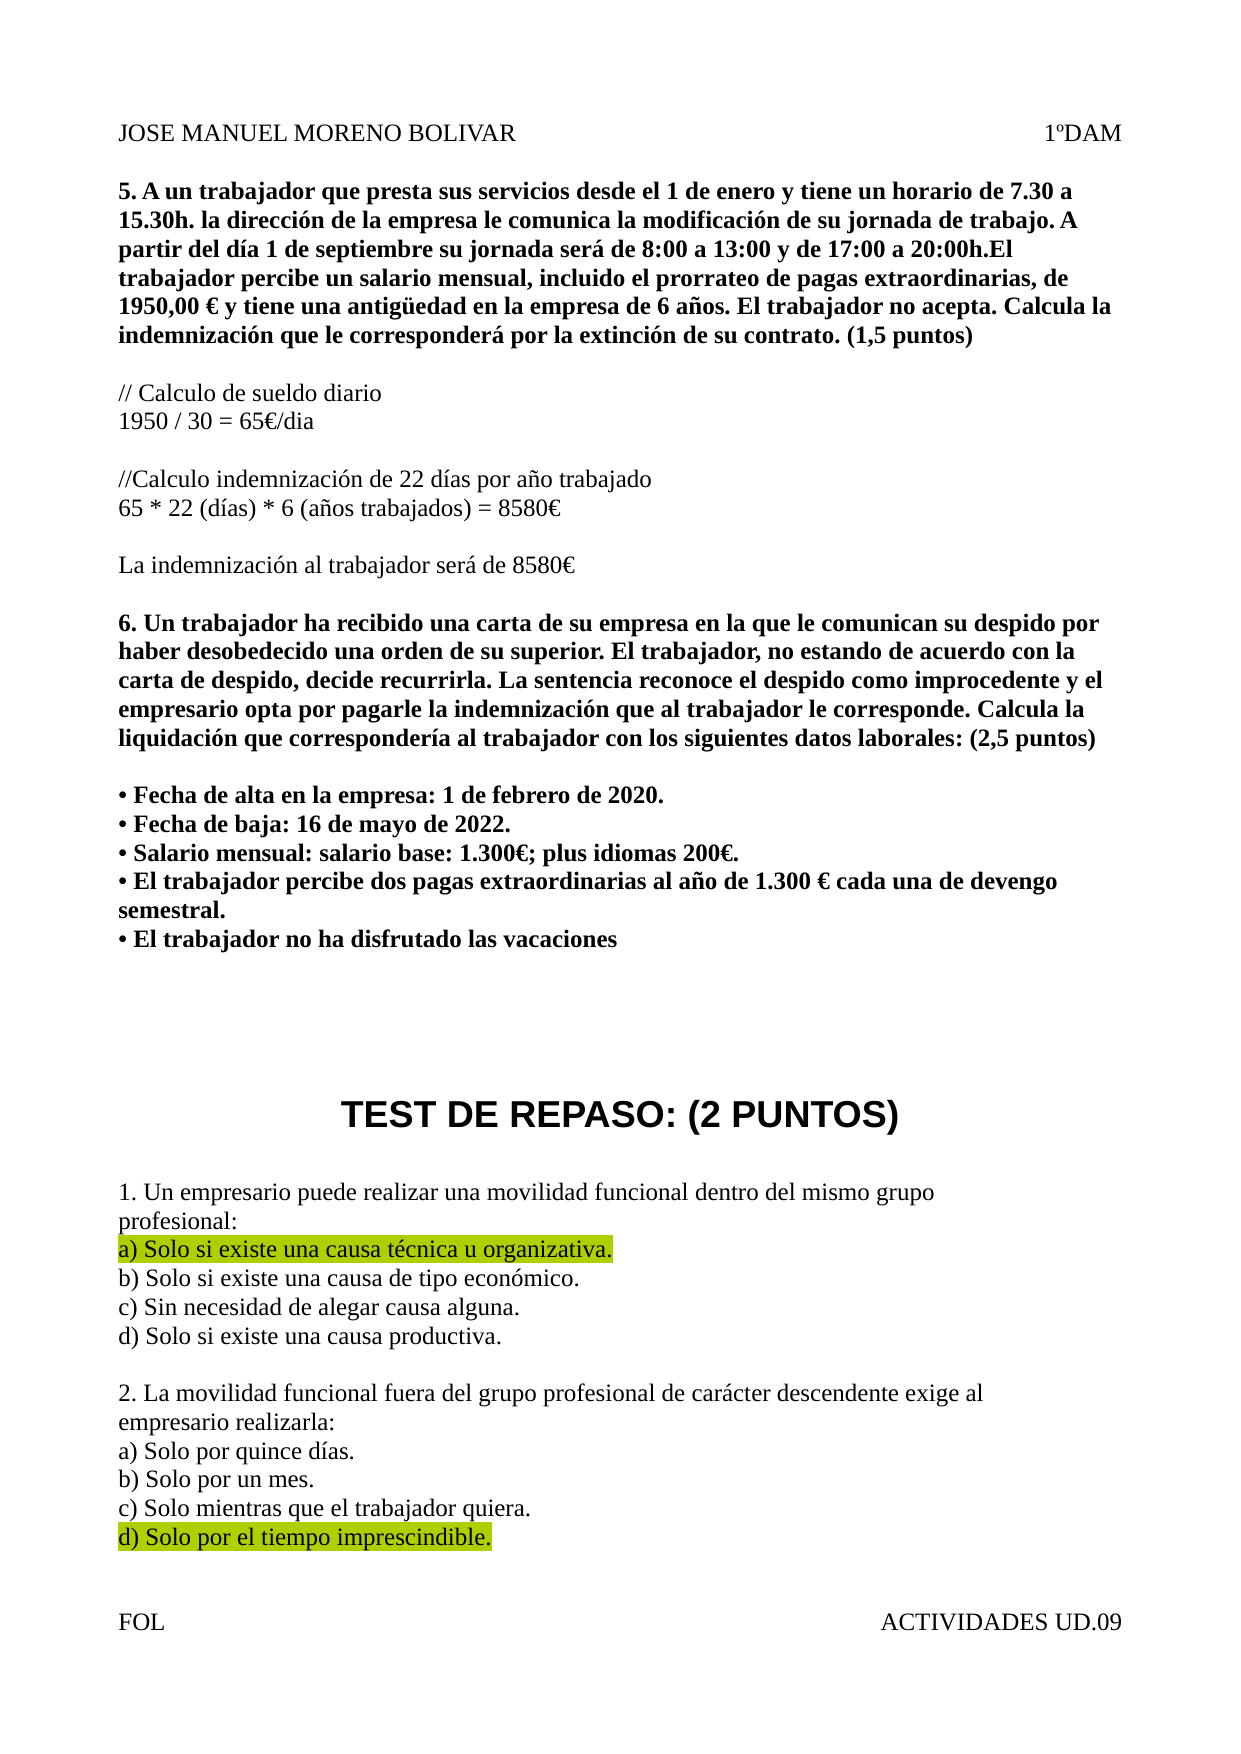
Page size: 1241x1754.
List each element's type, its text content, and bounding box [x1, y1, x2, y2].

text d) Solo si existe una causa productiva. [118, 1321, 1122, 1378]
text a) Solo si existe una causa técnica u organizativa. [118, 1234, 1122, 1263]
text b) Solo por un mes. [118, 1464, 1122, 1493]
text La indemnización al trabajador será de 8580€ [118, 550, 1122, 579]
text liquidación que correspondería al trabajador con los siguientes datos laborales: (2,5 puntos) [118, 723, 1122, 751]
text empresario opta por pagarle la indemnización que al trabajador le corresponde. Calcula la [118, 694, 1122, 723]
text b) Solo si existe una causa de tipo económico. [118, 1263, 1122, 1292]
subtitle TEST DE REPASO: (2 PUNTOS) [118, 1093, 1122, 1136]
text //Calculo indemnización de 22 días por año trabajado [118, 464, 1122, 493]
text • Fecha de alta en la empresa: 1 de febrero de 2020. [118, 780, 1122, 809]
text c) Solo mientras que el trabajador quiera. [118, 1493, 1122, 1522]
text 2. La movilidad funcional fuera del grupo profesional de carácter descendente exige al [118, 1378, 1122, 1407]
text 65 * 22 (días) * 6 (años trabajados) = 8580€ [118, 493, 1122, 521]
text 5. A un trabajador que presta sus servicios desde el 1 de enero y tiene un horario de 7.30 a 15.30h. la dirección de la empresa le comunica la modificación de su jornada de trabajo. A partir del día 1 de septiembre su jornada será de 8:00 a 13:00 y de 17:00 a 20:00h.El trabajador percibe un salario mensual, incluido el prorrateo de pagas extraordinarias, de 1950,00 € y tiene una antigüedad en la empresa de 6 años. El trabajador no acepta. Calcula la indemnización que le corresponderá por la extinción de su contrato. (1,5 puntos) [118, 176, 1122, 349]
text profesional: [118, 1206, 1122, 1234]
text • Salario mensual: salario base: 1.300€; plus idiomas 200€. [118, 838, 1122, 866]
text semestral. [118, 895, 1122, 924]
text 1. Un empresario puede realizar una movilidad funcional dentro del mismo grupo [118, 1177, 1122, 1206]
text • El trabajador no ha disfrutado las vacaciones [118, 924, 1122, 953]
text 1950 / 30 = 65€/dia [118, 406, 1122, 435]
text // Calculo de sueldo diario [118, 378, 1122, 406]
text 6. Un trabajador ha recibido una carta de su empresa en la que le comunican su despido por haber desobedecido una orden de su superior. El trabajador, no estando de acuerdo con la carta de despido, decide recurrirla. La sentencia reconoce el despido como improcedente y el [118, 608, 1122, 694]
text a) Solo por quince días. [118, 1436, 1122, 1464]
text c) Sin necesidad de alegar causa alguna. [118, 1292, 1122, 1321]
text empresario realizarla: [118, 1407, 1122, 1436]
text • Fecha de baja: 16 de mayo de 2022. [118, 809, 1122, 838]
text • El trabajador percibe dos pagas extraordinarias al año de 1.300 € cada una de devengo [118, 866, 1122, 895]
text d) Solo por el tiempo imprescindible. [118, 1522, 1122, 1551]
